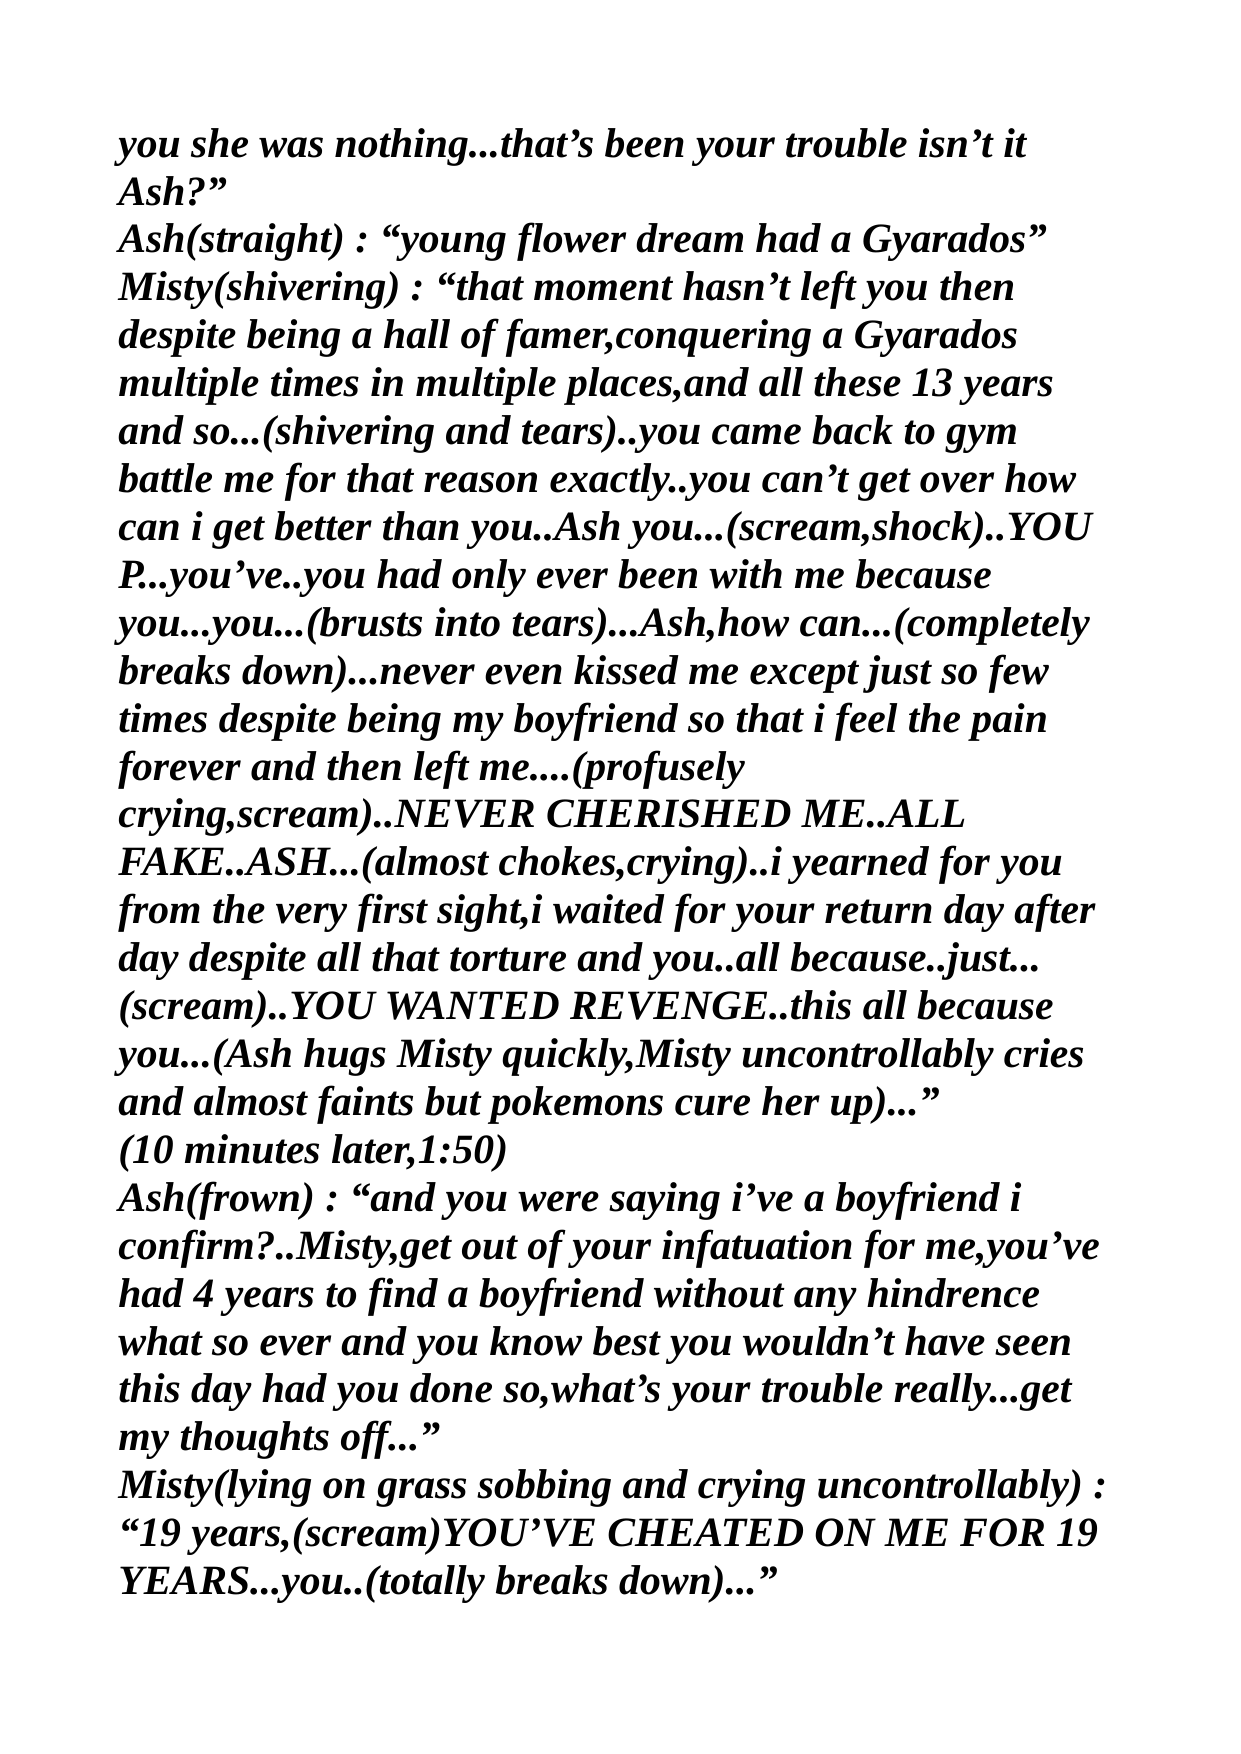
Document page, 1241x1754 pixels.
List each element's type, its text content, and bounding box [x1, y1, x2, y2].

text (10 minutes later,1:50) [118, 1124, 1122, 1172]
text Ash(straight) : “young flower dream had a Gyarados” [118, 214, 1122, 262]
text Misty(shivering) : “that moment hasn’t left you then despite being a hall of famer,conquering a Gyarados multiple times in multiple places,and all these 13 years and so...(shivering and tears)..you came back to gym battle me for that reason exactly..you can’t get over how can i get better than you..Ash you...(scream,shock)..YOU P...you’ve..you had only ever been with me because you...you...(brusts into tears)...Ash,how can...(completely breaks down)...never even kissed me except just so few times despite being my boyfriend so that i feel the pain forever and then left me....(profusely crying,scream)..NEVER CHERISHED ME..ALL FAKE..ASH...(almost chokes,crying)..i yearned for you from the very first sight,i waited for your return day after day despite all that torture and you..all because..just...(scream)..YOU WANTED REVENGE..this all because you...(Ash hugs Misty quickly,Misty uncontrollably cries and almost faints but pokemons cure her up)...” [118, 262, 1122, 1124]
text you she was nothing...that’s been your trouble isn’t it Ash?” [118, 118, 1122, 214]
text Ash(frown) : “and you were saying i’ve a boyfriend i confirm?..Misty,get out of your infatuation for me,you’ve had 4 years to find a boyfriend without any hindrence what so ever and you know best you wouldn’t have seen this day had you done so,what’s your trouble really...get my thoughts off...” [118, 1172, 1122, 1460]
text Misty(lying on grass sobbing and crying uncontrollably) : “19 years,(scream)YOU’VE CHEATED ON ME FOR 19 YEARS...you..(totally breaks down)...” [118, 1460, 1122, 1603]
